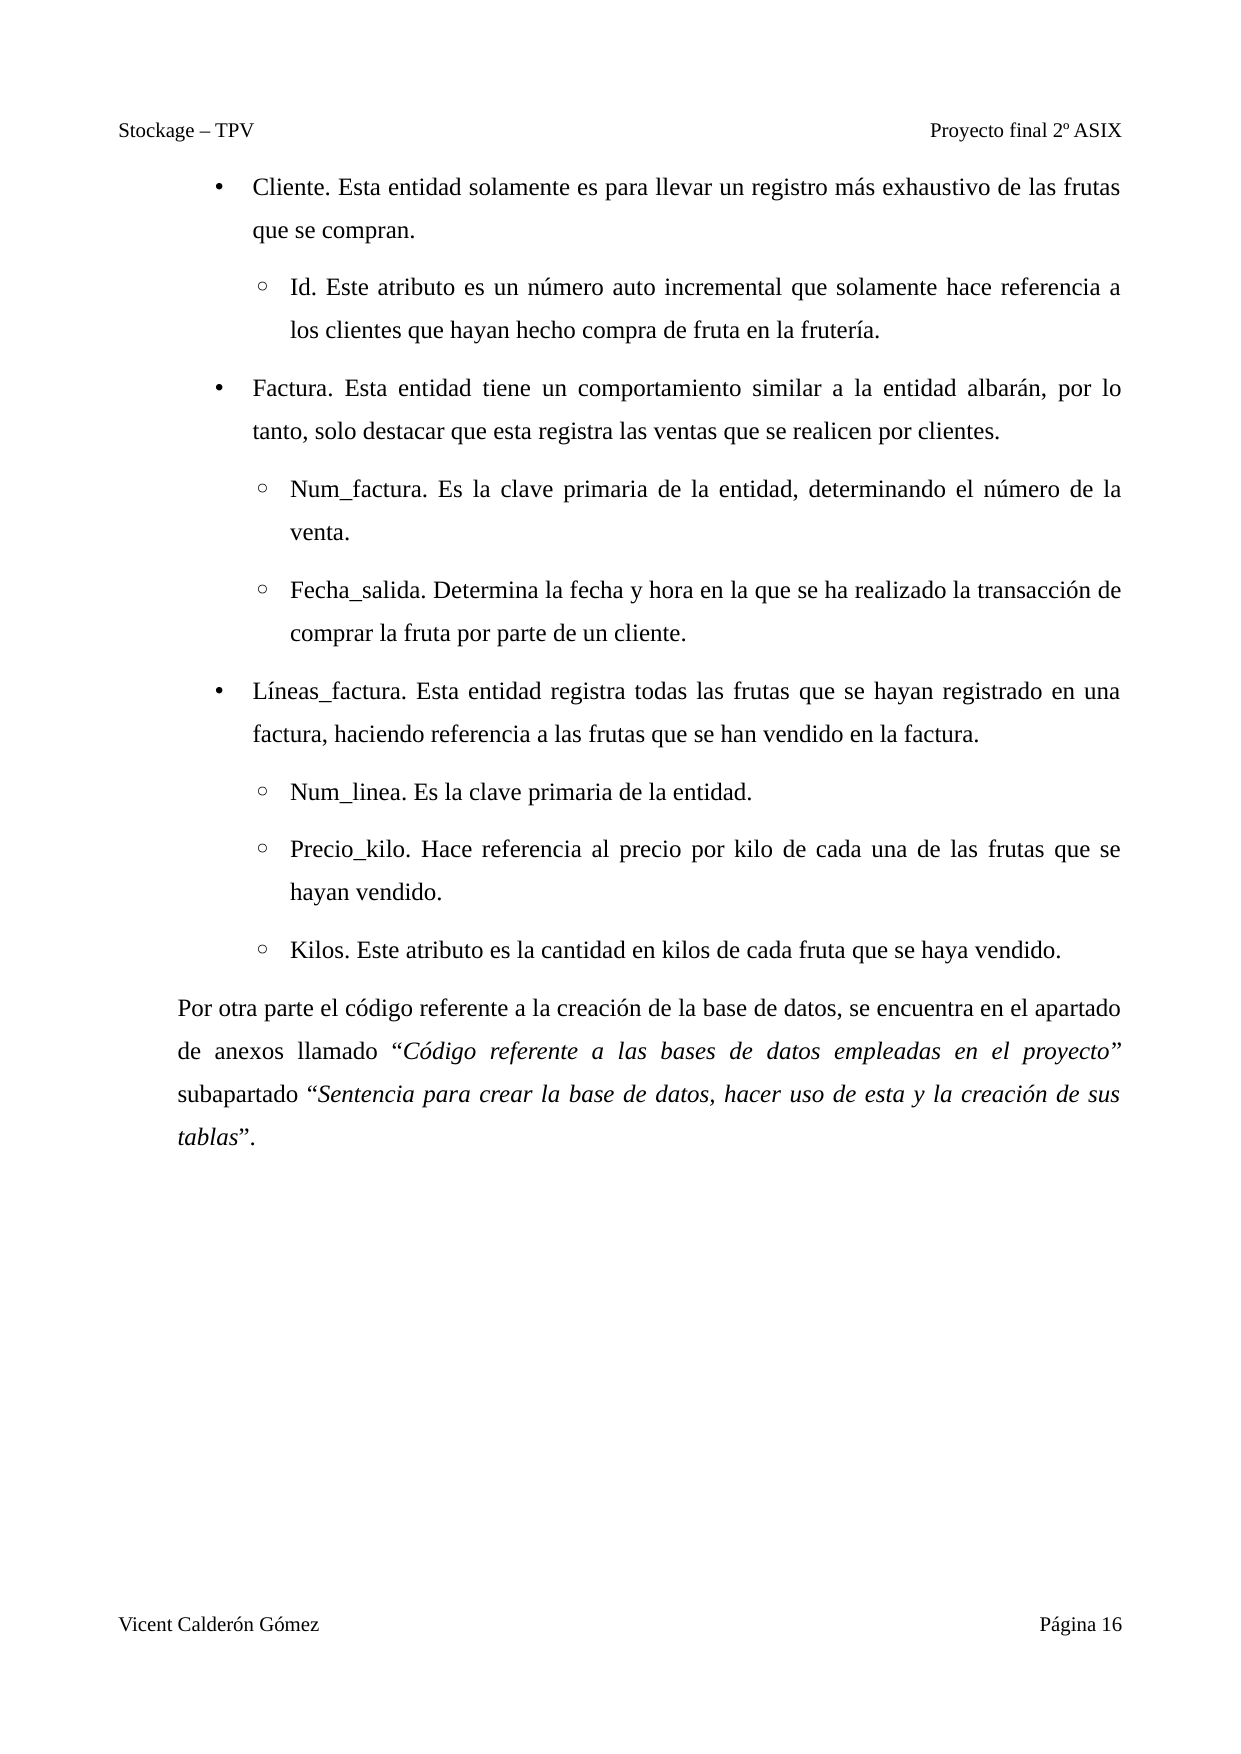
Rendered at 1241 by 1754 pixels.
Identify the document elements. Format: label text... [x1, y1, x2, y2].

list Cliente. Esta entidad solamente es para llevar un registro más exhaustivo de las frutas que se compran. [215, 172, 1122, 243]
list Por otra parte el código referente a la creación de la base de datos, se encuentra en el apartado de anexos llamado “Código referente a las bases de datos empleadas en el proyecto” subapartado “Sentencia para crear la base de datos, hacer uso de esta y la creación de sus tablas”. [177, 993, 1122, 1151]
list Factura. Esta entidad tiene un comportamiento similar a la entidad albarán, por lo tanto, solo destacar que esta registra las ventas que se realicen por clientes. [215, 373, 1122, 445]
list Precio_kilo. Hace referencia al precio por kilo de cada una de las frutas que se hayan vendido. [252, 834, 1122, 906]
list Num_linea. Es la clave primaria de la entidad. [252, 777, 1122, 805]
list Id. Este atributo es un número auto incremental que solamente hace referencia a los clientes que hayan hecho compra de fruta en la frutería. [252, 272, 1122, 344]
list Líneas_factura. Esta entidad registra todas las frutas que se hayan registrado en una factura, haciendo referencia a las frutas que se han vendido en la factura. [215, 676, 1122, 748]
list Fecha_salida. Determina la fecha y hora en la que se ha realizado la transacción de comprar la fruta por parte de un cliente. [252, 575, 1122, 647]
list Kilos. Este atributo es la cantidad en kilos de cada fruta que se haya vendido. [252, 935, 1122, 964]
list Num_factura. Es la clave primaria de la entidad, determinando el número de la venta. [252, 474, 1122, 546]
